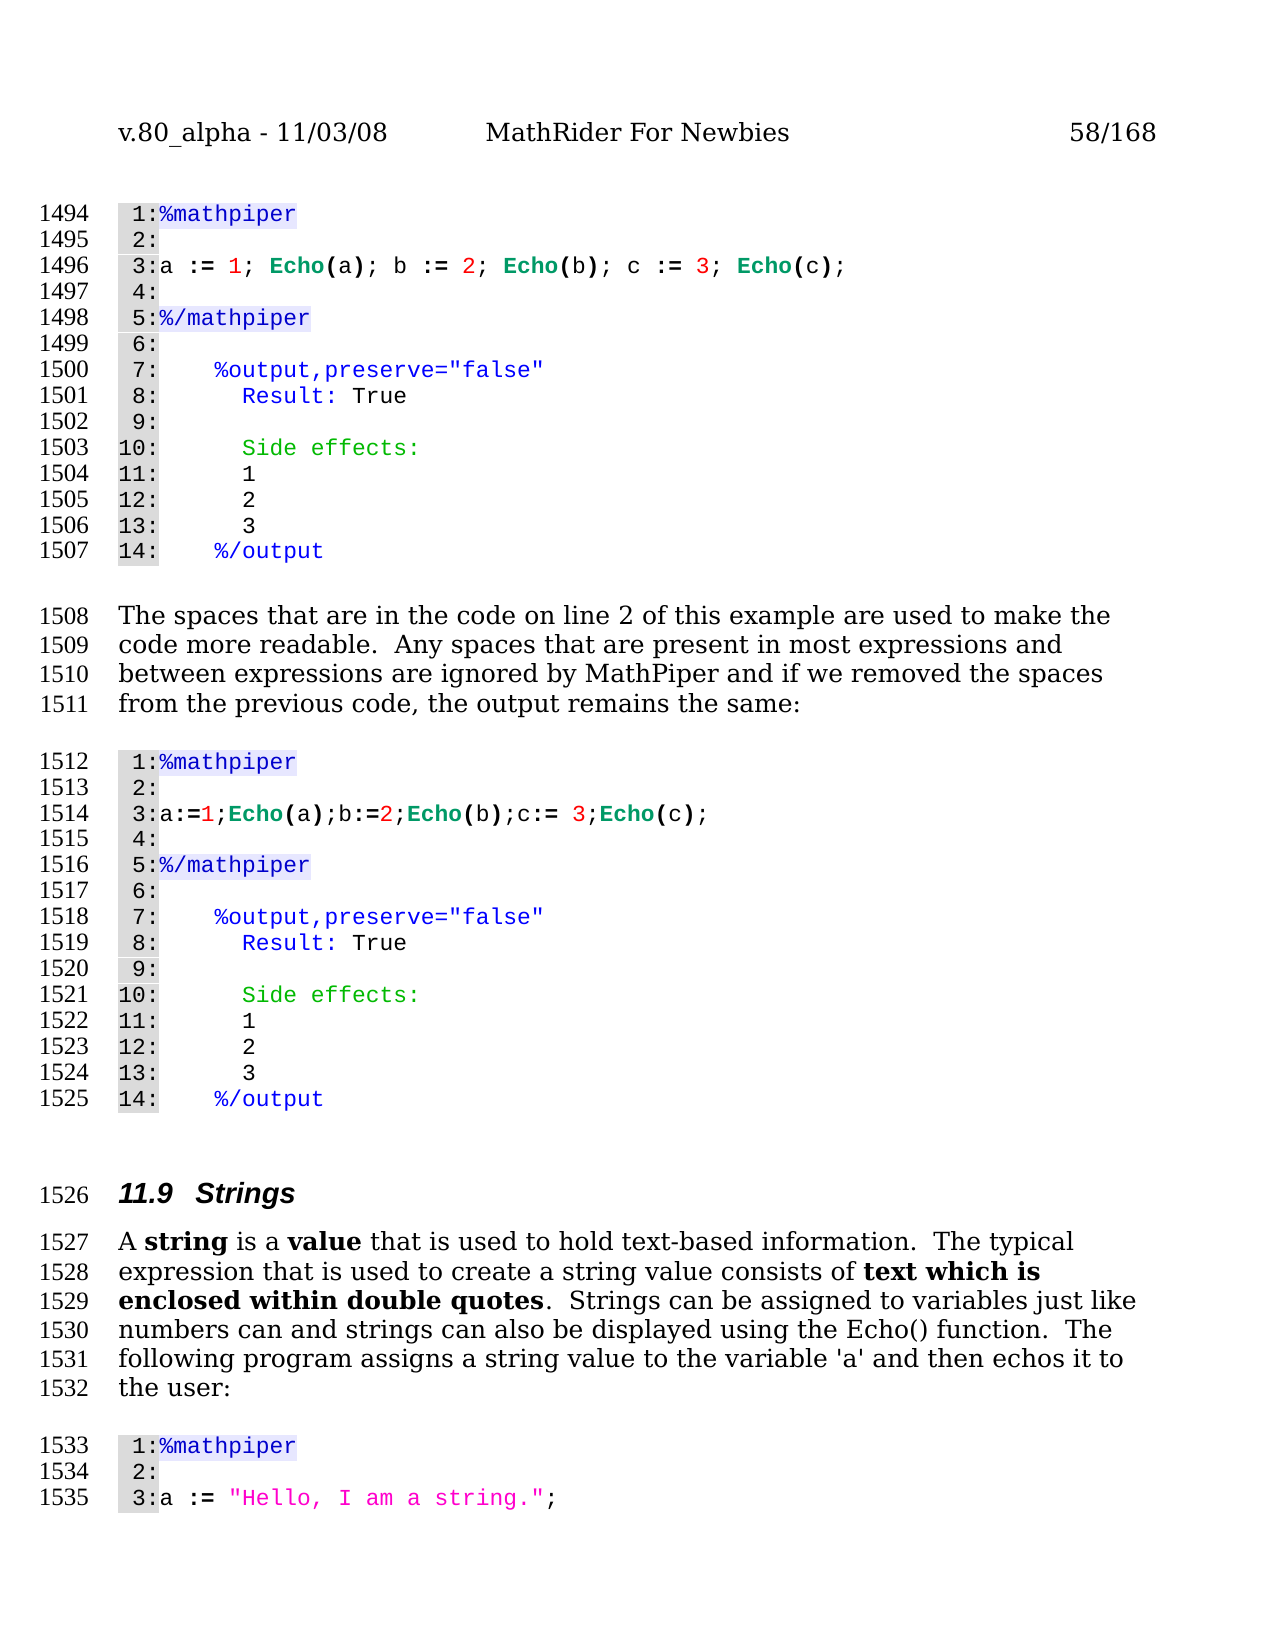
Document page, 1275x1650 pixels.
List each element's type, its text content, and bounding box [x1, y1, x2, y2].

text 3:a:=1;Echo(a);b:=2;Echo(b);c:= 3;Echo(c); [118, 802, 1157, 828]
text 1:%mathpiper [118, 203, 1157, 229]
text 10: Side effects: [118, 436, 1157, 462]
text 1:%mathpiper [118, 1435, 1157, 1461]
text 2: [118, 1461, 1157, 1487]
text 1:%mathpiper [118, 750, 1157, 776]
subtitle Strings [118, 1176, 1157, 1209]
text 6: [118, 332, 1157, 358]
text 2: [118, 776, 1157, 802]
text 6: [118, 880, 1157, 906]
text 5:%/mathpiper [118, 854, 1157, 880]
text 7: %output,preserve="false" [118, 358, 1157, 384]
text 3:a := "Hello, I am a string."; [118, 1487, 1157, 1513]
text 14: %/output [118, 540, 1157, 566]
text 13: 3 [118, 1061, 1157, 1087]
text 9: [118, 410, 1157, 436]
text 10: Side effects: [118, 983, 1157, 1009]
text 13: 3 [118, 514, 1157, 540]
text 8: Result: True [118, 932, 1157, 957]
text 4: [118, 281, 1157, 306]
text 8: Result: True [118, 384, 1157, 410]
text 2: [118, 229, 1157, 254]
text A string is a value that is used to hold text-based information. The typical expression that is used to create a string value consists of text which is enclosed within double quotes. Strings can be assigned to variables just like numbers can and strings can also be displayed using the Echo() function. The following program assigns a string value to the variable 'a' and then echos it to the user: [118, 1227, 1157, 1403]
text 11: 1 [118, 1009, 1157, 1035]
text 12: 2 [118, 1035, 1157, 1061]
text 12: 2 [118, 488, 1157, 514]
text 5:%/mathpiper [118, 306, 1157, 332]
text 11: 1 [118, 462, 1157, 488]
text The spaces that are in the code on line 2 of this example are used to make the code more readable. Any spaces that are present in most expressions and between expressions are ignored by MathPiper and if we removed the spaces from the previous code, the output remains the same: [118, 601, 1157, 718]
text 3:a := 1; Echo(a); b := 2; Echo(b); c := 3; Echo(c); [118, 254, 1157, 281]
text 14: %/output [118, 1087, 1157, 1113]
text 9: [118, 957, 1157, 983]
text 7: %output,preserve="false" [118, 906, 1157, 932]
text 4: [118, 828, 1157, 854]
